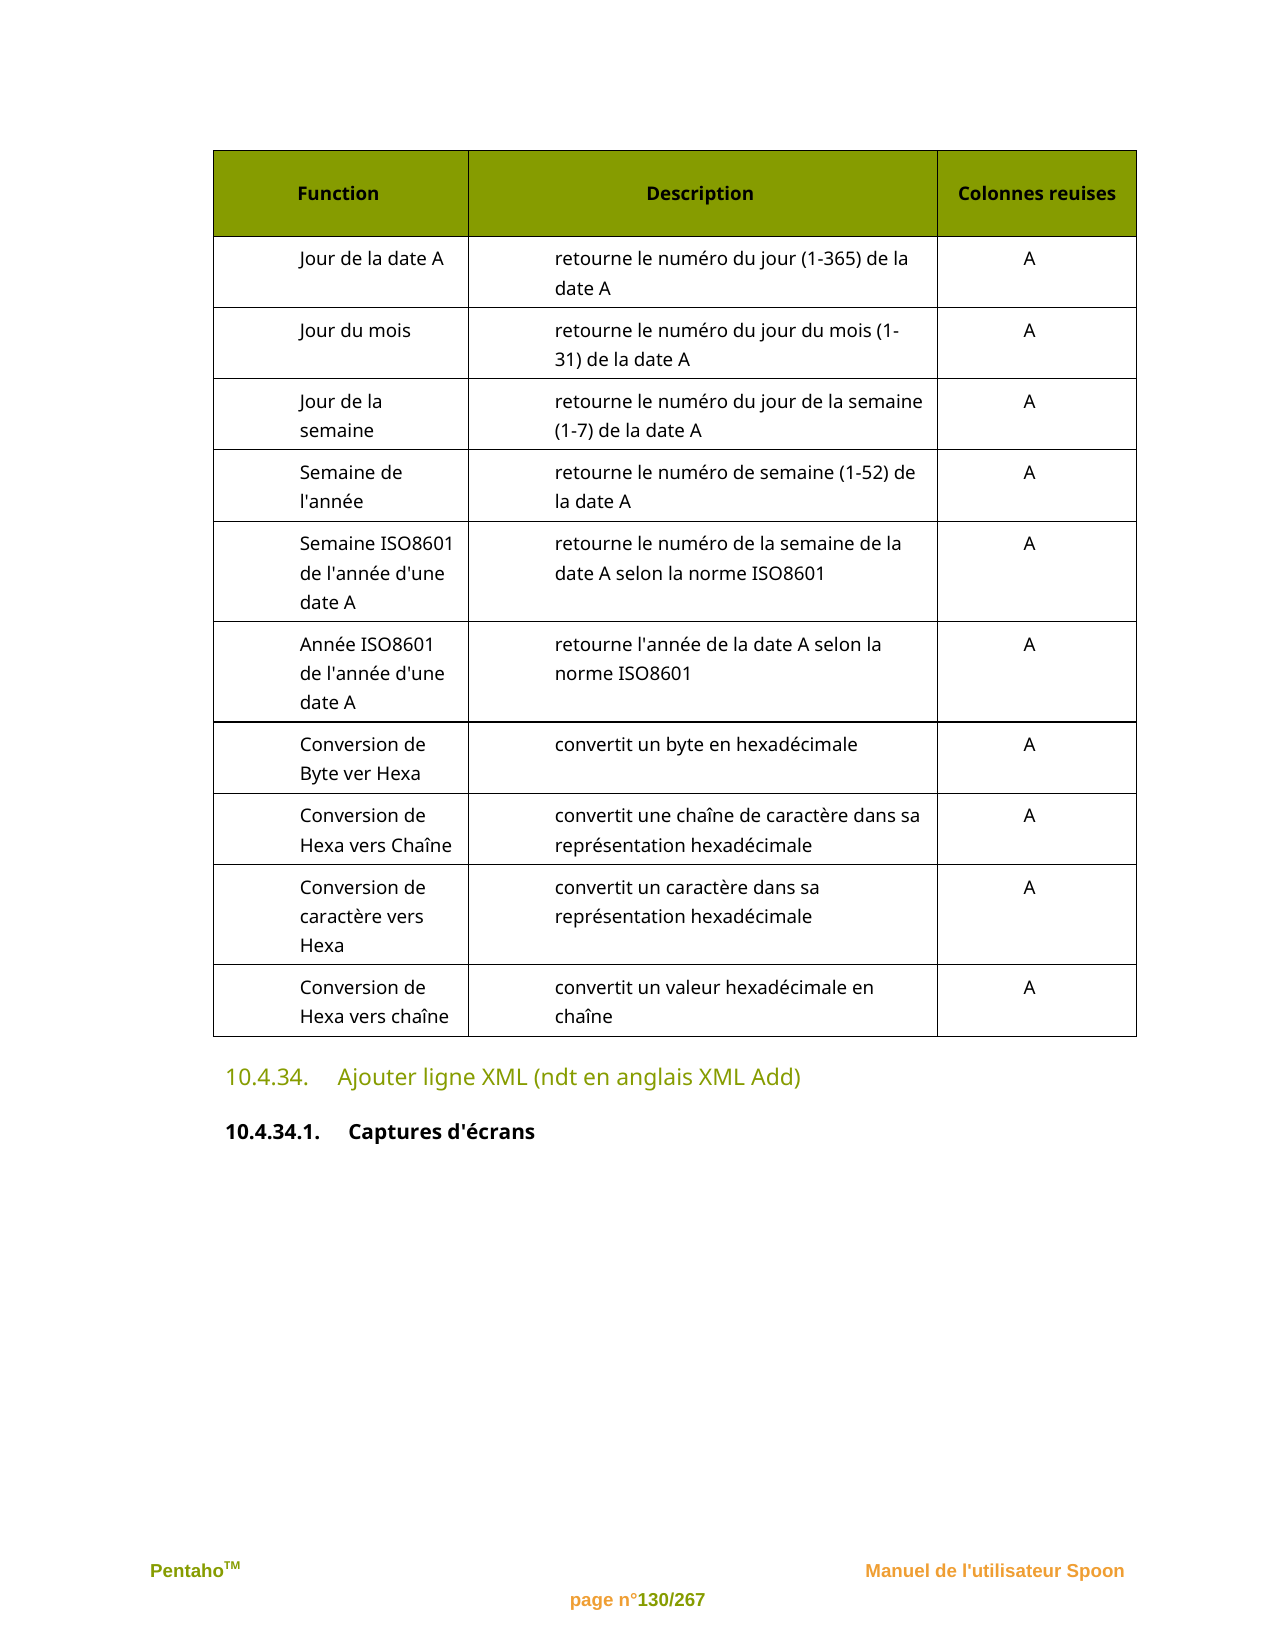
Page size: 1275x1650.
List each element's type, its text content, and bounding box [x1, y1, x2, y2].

table_cell retourne l'année de la date A selon la norme ISO8601 [469, 622, 937, 721]
table_cell retourne le numéro de semaine (1-52) de la date A [469, 450, 937, 521]
table_cell Jour du mois [214, 308, 468, 378]
table_cell A [938, 965, 1136, 1036]
table_cell A [938, 522, 1136, 621]
table_cell Conversion de Hexa vers Chaîne [214, 794, 468, 864]
table_cell A [938, 622, 1136, 721]
subtitle Ajouter ligne XML (ndt en anglais XML Add) [225, 1062, 1125, 1091]
table_cell retourne le numéro du jour du mois (1-31) de la date A [469, 308, 937, 378]
table_cell retourne le numéro du jour (1-365) de la date A [469, 237, 937, 307]
table_cell convertit un caractère dans sa représentation hexadécimale [469, 865, 937, 964]
table_cell Semaine ISO8601 de l'année d'une date A [214, 522, 468, 621]
table_cell A [938, 794, 1136, 864]
table_cell convertit un byte en hexadécimale [469, 723, 937, 793]
table_header Function [214, 151, 468, 236]
table_cell Jour de la semaine [214, 379, 468, 449]
table_cell retourne le numéro de la semaine de la date A selon la norme ISO8601 [469, 522, 937, 621]
table_cell convertit un valeur hexadécimale en chaîne [469, 965, 937, 1036]
table_cell retourne le numéro du jour de la semaine (1-7) de la date A [469, 379, 937, 449]
table_cell Conversion de caractère vers Hexa [214, 865, 468, 964]
table_cell A [938, 308, 1136, 378]
table_header Description [469, 151, 937, 236]
table_cell Conversion de Byte ver Hexa [214, 723, 468, 793]
table_cell A [938, 379, 1136, 449]
table_cell A [938, 237, 1136, 307]
table_cell Conversion de Hexa vers chaîne [214, 965, 468, 1036]
table_cell convertit une chaîne de caractère dans sa représentation hexadécimale [469, 794, 937, 864]
table_cell A [938, 450, 1136, 521]
table_cell Jour de la date A [214, 237, 468, 307]
table_cell Semaine de l'année [214, 450, 468, 521]
table_header Colonnes reuises [938, 151, 1136, 236]
table_cell A [938, 865, 1136, 964]
table_cell A [938, 723, 1136, 793]
subtitle Captures d'écrans [225, 1116, 1125, 1145]
table_cell Année ISO8601 de l'année d'une date A [214, 622, 468, 721]
